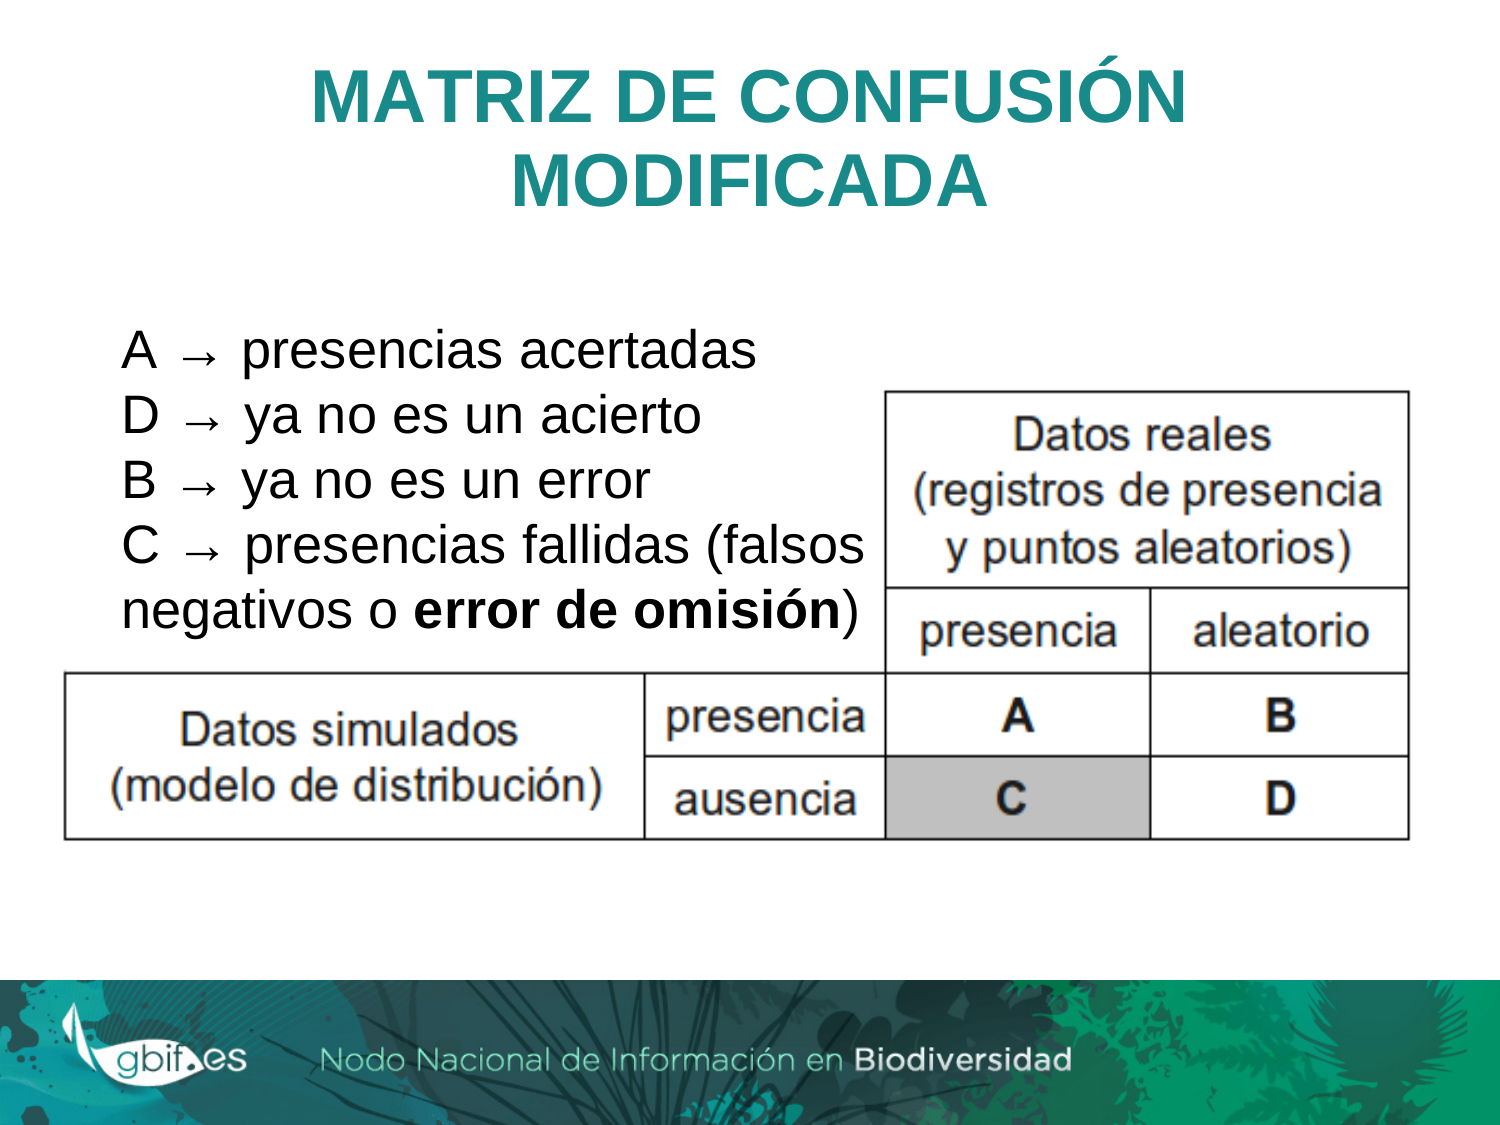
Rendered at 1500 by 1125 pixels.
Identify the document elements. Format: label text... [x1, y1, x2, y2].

text_box A → presencias acertadas D → ya no es un acierto B → ya no es un error C → presencias fallidas (falsos negativos o error de omisión) [106, 306, 956, 768]
picture [58, 382, 1419, 848]
title MATRIZ DE CONFUSIÓN MODIFICADA [112, 46, 1388, 231]
picture [0, 980, 1500, 1125]
